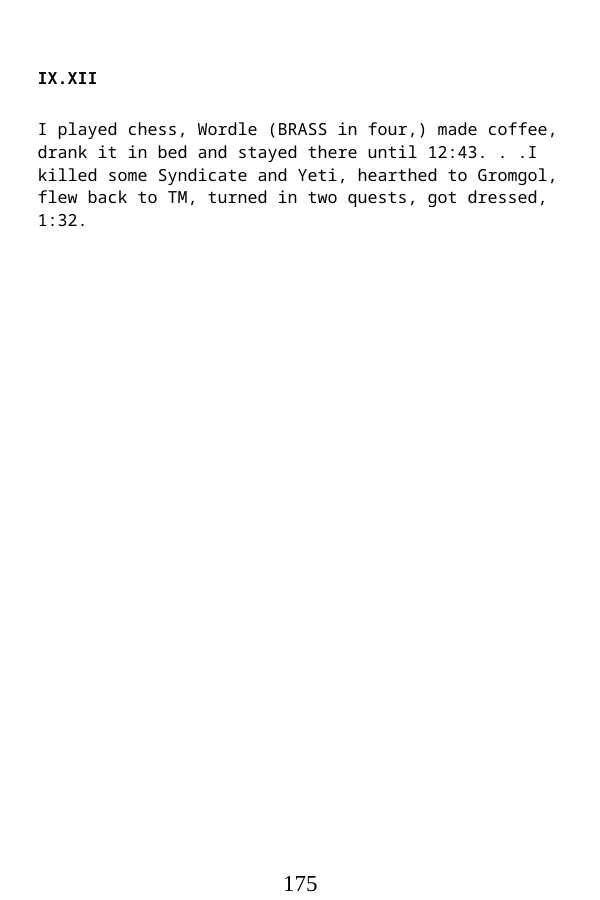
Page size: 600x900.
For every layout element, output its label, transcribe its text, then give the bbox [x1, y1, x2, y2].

text IX.XII [37, 66, 562, 89]
text I played chess, Wordle (BRASS in four,) made coffee, drank it in bed and stayed there until 12:43. . .I killed some Syndicate and Yeti, hearthed to Gromgol, flew back to TM, turned in two quests, got dressed, 1:32. [37, 118, 562, 231]
